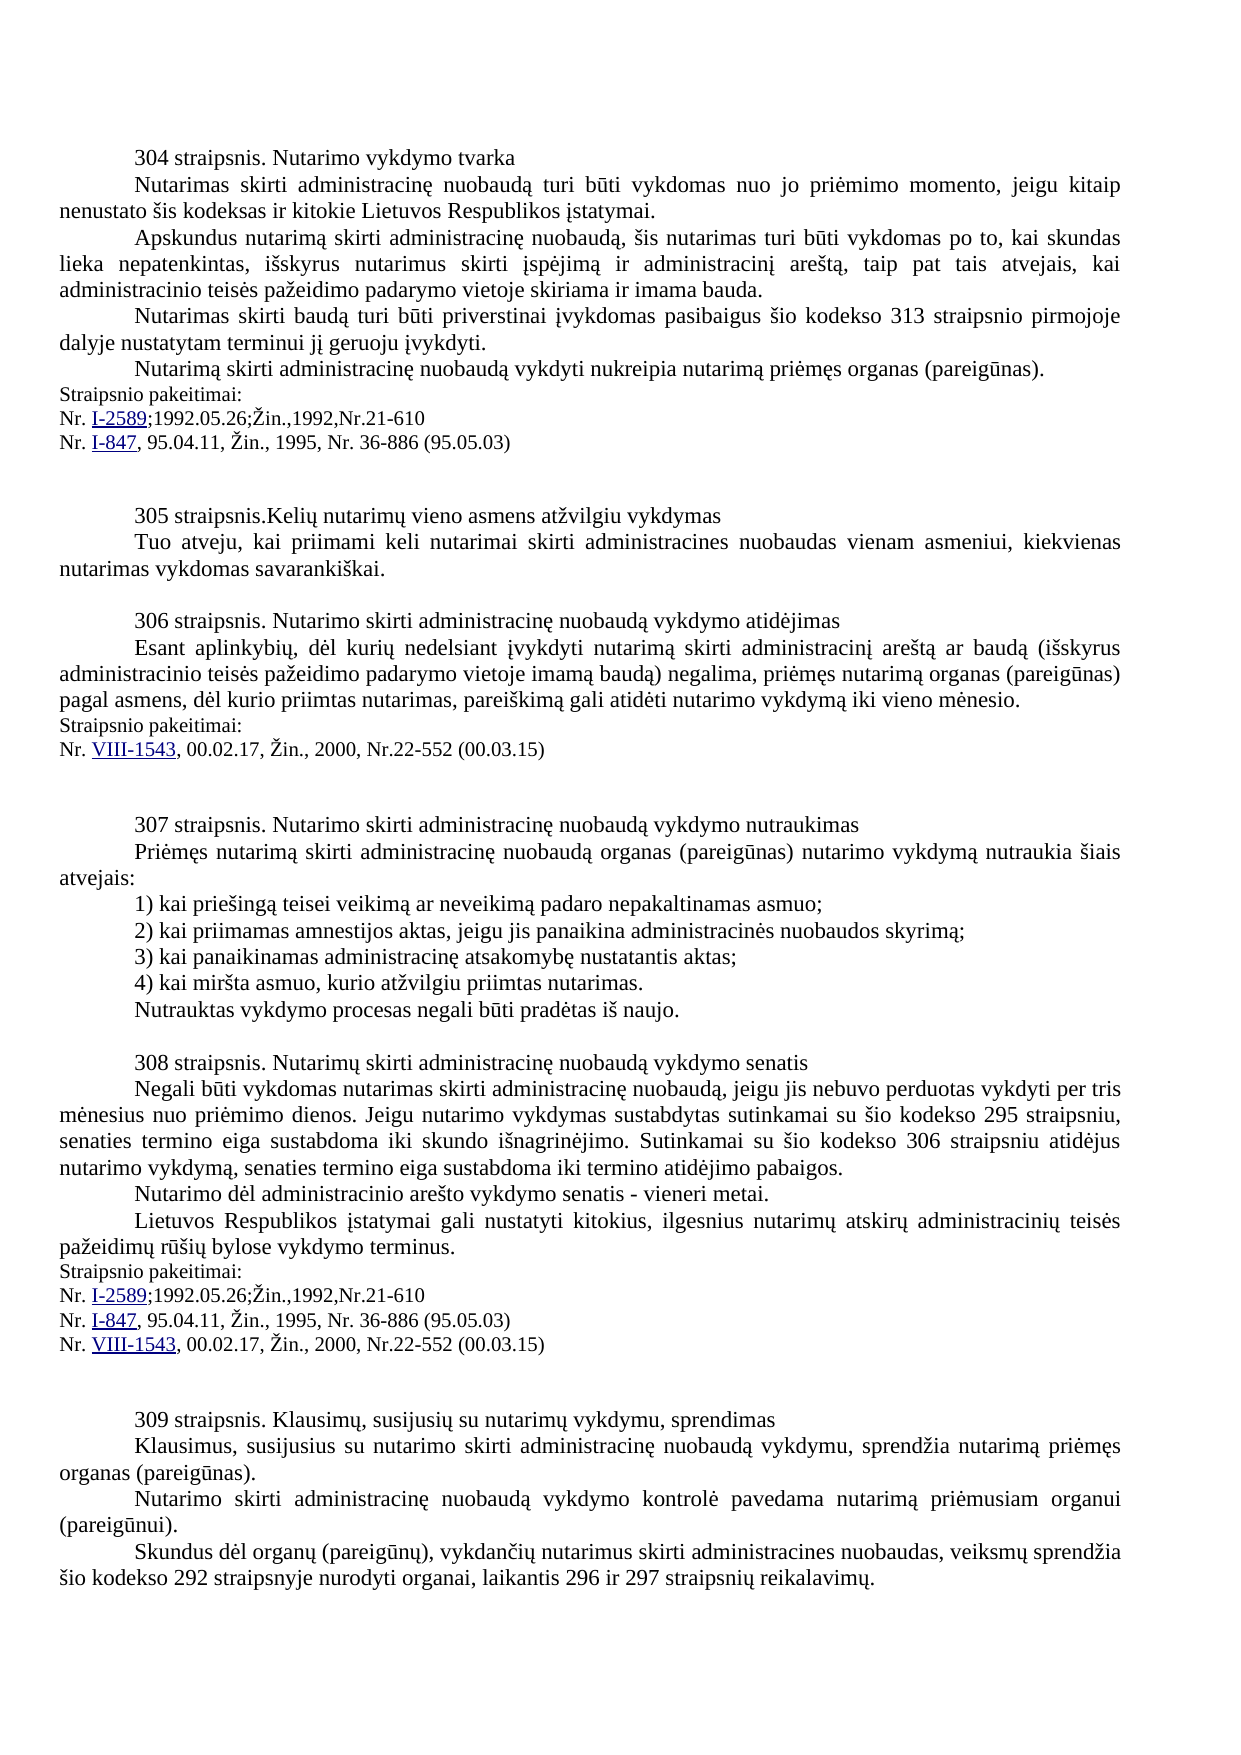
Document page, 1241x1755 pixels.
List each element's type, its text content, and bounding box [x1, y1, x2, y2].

text Nutarimą skirti administracinę nuobaudą vykdyti nukreipia nutarimą priėmęs organas (pareigūnas). [59, 355, 1122, 382]
text 2) kai priimamas amnestijos aktas, jeigu jis panaikina administracinės nuobaudos skyrimą; [59, 917, 1122, 943]
text Skundus dėl organų (pareigūnų), vykdančių nutarimus skirti administracines nuobaudas, veiksmų sprendžia šio kodekso 292 straipsnyje nurodyti organai, laikantis 296 ir 297 straipsnių reikalavimų. [59, 1538, 1122, 1591]
text 305 straipsnis.Kelių nutarimų vieno asmens atžvilgiu vykdymas [59, 502, 1122, 528]
text Nutarimo skirti administracinę nuobaudą vykdymo kontrolė pavedama nutarimą priėmusiam organui (pareigūnui). [59, 1485, 1122, 1538]
text Lietuvos Respublikos įstatymai gali nustatyti kitokius, ilgesnius nutarimų atskirų administracinių teisės pažeidimų rūšių bylose vykdymo terminus. [59, 1207, 1122, 1259]
text Priėmęs nutarimą skirti administracinę nuobaudą organas (pareigūnas) nutarimo vykdymą nutraukia šiais atvejais: [59, 838, 1122, 890]
text Nr. VIII-1543, 00.02.17, Žin., 2000, Nr.22-552 (00.03.15) [59, 1332, 1122, 1356]
text Negali būti vykdomas nutarimas skirti administracinę nuobaudą, jeigu jis nebuvo perduotas vykdyti per tris mėnesius nuo priėmimo dienos. Jeigu nutarimo vykdymas sustabdytas sutinkamai su šio kodekso 295 straipsniu, senaties termino eiga sustabdoma iki skundo išnagrinėjimo. Sutinkamai su šio kodekso 306 straipsniu atidėjus nutarimo vykdymą, senaties termino eiga sustabdoma iki termino atidėjimo pabaigos. [59, 1075, 1122, 1180]
text Nr. VIII-1543, 00.02.17, Žin., 2000, Nr.22-552 (00.03.15) [59, 737, 1122, 761]
text 309 straipsnis. Klausimų, susijusių su nutarimų vykdymu, sprendimas [59, 1406, 1122, 1432]
text Nutrauktas vykdymo procesas negali būti pradėtas iš naujo. [59, 996, 1122, 1022]
text 306 straipsnis. Nutarimo skirti administracinę nuobaudą vykdymo atidėjimas [134, 607, 1122, 634]
text 307 straipsnis. Nutarimo skirti administracinę nuobaudą vykdymo nutraukimas [59, 811, 1122, 838]
text Apskundus nutarimą skirti administracinę nuobaudą, šis nutarimas turi būti vykdomas po to, kai skundas lieka nepatenkintas, išskyrus nutarimus skirti įspėjimą ir administracinį areštą, taip pat tais atvejais, kai administracinio teisės pažeidimo padarymo vietoje skiriama ir imama bauda. [59, 223, 1122, 303]
text Nutarimas skirti baudą turi būti priverstinai įvykdomas pasibaigus šio kodekso 313 straipsnio pirmojoje dalyje nustatytam terminui jį geruoju įvykdyti. [59, 303, 1122, 355]
text Straipsnio pakeitimai: [59, 1259, 1122, 1283]
text Nr. I-847, 95.04.11, Žin., 1995, Nr. 36-886 (95.05.03) [59, 1307, 1122, 1332]
text 304 straipsnis. Nutarimo vykdymo tvarka [59, 144, 1122, 171]
text Tuo atveju, kai priimami keli nutarimai skirti administracines nuobaudas vienam asmeniui, kiekvienas nutarimas vykdomas savarankiškai. [59, 528, 1122, 581]
text Straipsnio pakeitimai: [59, 382, 1122, 406]
text Nr. I-2589;1992.05.26;Žin.,1992,Nr.21-610 [59, 406, 1122, 430]
text 4) kai miršta asmuo, kurio atžvilgiu priimtas nutarimas. [59, 969, 1122, 996]
text Nutarimas skirti administracinę nuobaudą turi būti vykdomas nuo jo priėmimo momento, jeigu kitaip nenustato šis kodeksas ir kitokie Lietuvos Respublikos įstatymai. [59, 171, 1122, 223]
text 1) kai priešingą teisei veikimą ar neveikimą padaro nepakaltinamas asmuo; [59, 890, 1122, 917]
text Nr. I-847, 95.04.11, Žin., 1995, Nr. 36-886 (95.05.03) [59, 430, 1122, 454]
text Straipsnio pakeitimai: [59, 713, 1122, 737]
text 308 straipsnis. Nutarimų skirti administracinę nuobaudą vykdymo senatis [59, 1048, 1122, 1075]
text Nr. I-2589;1992.05.26;Žin.,1992,Nr.21-610 [59, 1283, 1122, 1307]
text Nutarimo dėl administracinio arešto vykdymo senatis - vieneri metai. [59, 1180, 1122, 1207]
text Esant aplinkybių, dėl kurių nedelsiant įvykdyti nutarimą skirti administracinį areštą ar baudą (išskyrus administracinio teisės pažeidimo padarymo vietoje imamą baudą) negalima, priėmęs nutarimą organas (pareigūnas) pagal asmens, dėl kurio priimtas nutarimas, pareiškimą gali atidėti nutarimo vykdymą iki vieno mėnesio. [59, 634, 1122, 713]
text Klausimus, susijusius su nutarimo skirti administracinę nuobaudą vykdymu, sprendžia nutarimą priėmęs organas (pareigūnas). [59, 1432, 1122, 1485]
text 3) kai panaikinamas administracinę atsakomybę nustatantis aktas; [59, 943, 1122, 969]
